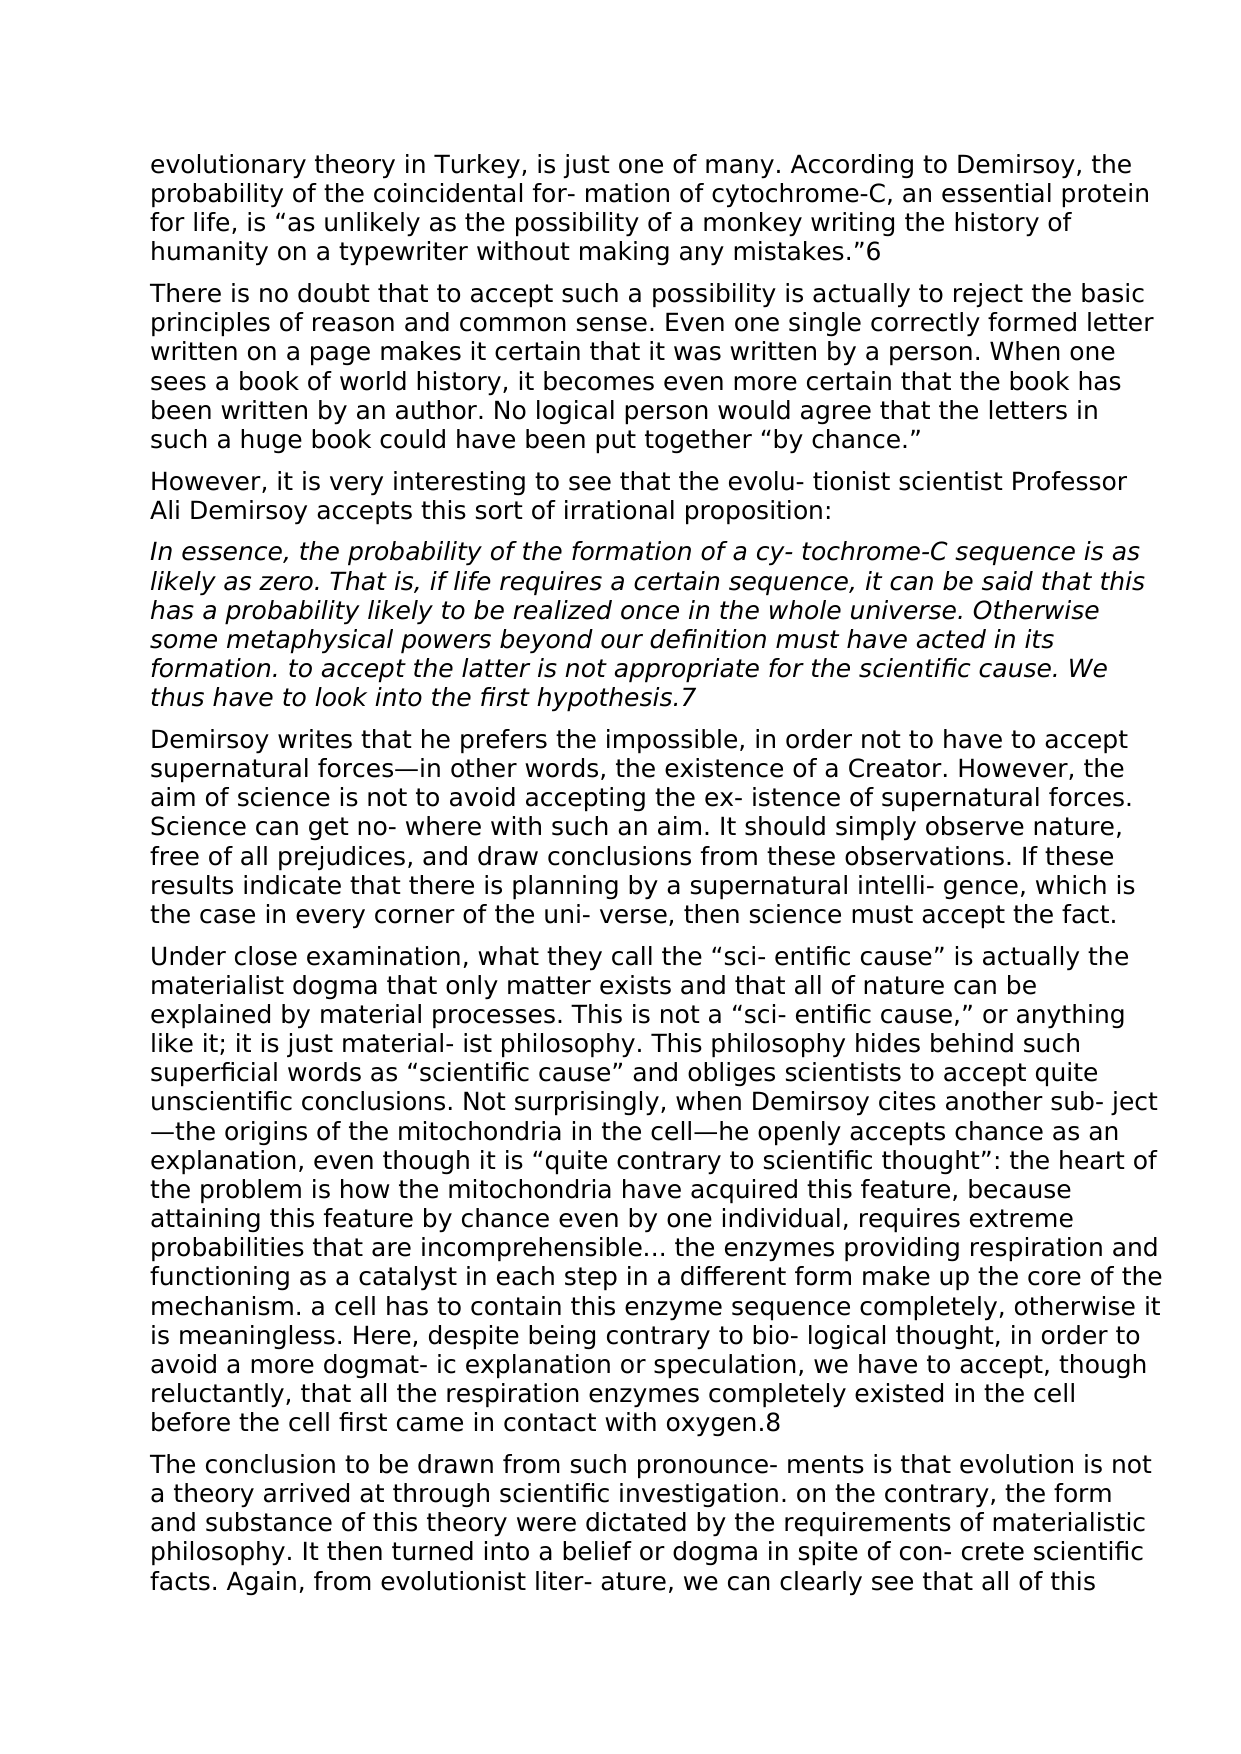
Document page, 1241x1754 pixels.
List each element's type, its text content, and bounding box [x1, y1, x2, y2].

text Demirsoy writes that he prefers the impossible, in order not to have to accept supernatural forces—in other words, the existence of a Creator. However, the aim of science is not to avoid accepting the ex- istence of supernatural forces. Science can get no- where with such an aim. It should simply observe nature, free of all prejudices, and draw conclusions from these observations. If these results indicate that there is planning by a supernatural intelli- gence, which is the case in every corner of the uni- verse, then science must accept the fact. [150, 725, 1165, 929]
text In essence, the probability of the formation of a cy- tochrome-C sequence is as likely as zero. That is, if life requires a certain sequence, it can be said that this has a probability likely to be realized once in the whole universe. Otherwise some metaphysical powers beyond our definition must have acted in its formation. to accept the latter is not appropriate for the scientific cause. We thus have to look into the first hypothesis.7 [150, 537, 1165, 712]
text The conclusion to be drawn from such pronounce- ments is that evolution is not a theory arrived at through scientific investigation. on the contrary, the form and substance of this theory were dictated by the requirements of materialistic philosophy. It then turned into a belief or dogma in spite of con- crete scientific facts. Again, from evolutionist liter- ature, we can clearly see that all of this [150, 1450, 1165, 1596]
text evolutionary theory in Turkey, is just one of many. According to Demirsoy, the probability of the coincidental for- mation of cytochrome-C, an essential protein for life, is “as unlikely as the possibility of a monkey writing the history of humanity on a typewriter without making any mistakes.”6 [150, 150, 1165, 267]
text However, it is very interesting to see that the evolu- tionist scientist Professor Ali Demirsoy accepts this sort of irrational proposition: [150, 467, 1165, 525]
text There is no doubt that to accept such a possibility is actually to reject the basic principles of reason and common sense. Even one single correctly formed letter written on a page makes it certain that it was written by a person. When one sees a book of world history, it becomes even more certain that the book has been written by an author. No logical person would agree that the letters in such a huge book could have been put together “by chance.” [150, 279, 1165, 454]
text Under close examination, what they call the “sci- entific cause” is actually the materialist dogma that only matter exists and that all of nature can be explained by material processes. This is not a “sci- entific cause,” or anything like it; it is just material- ist philosophy. This philosophy hides behind such superficial words as “scientific cause” and obliges scientists to accept quite unscientific conclusions. Not surprisingly, when Demirsoy cites another sub- ject—the origins of the mitochondria in the cell—he openly accepts chance as an explanation, even though it is “quite contrary to scientific thought”: the heart of the problem is how the mitochondria have acquired this feature, because attaining this feature by chance even by one individual, requires extreme probabilities that are incomprehensible... the enzymes providing respiration and functioning as a catalyst in each step in a different form make up the core of the mechanism. a cell has to contain this enzyme sequence completely, otherwise it is meaningless. Here, despite being contrary to bio- logical thought, in order to avoid a more dogmat- ic explanation or speculation, we have to accept, though reluctantly, that all the respiration enzymes completely existed in the cell before the cell first came in contact with oxygen.8 [150, 942, 1165, 1437]
